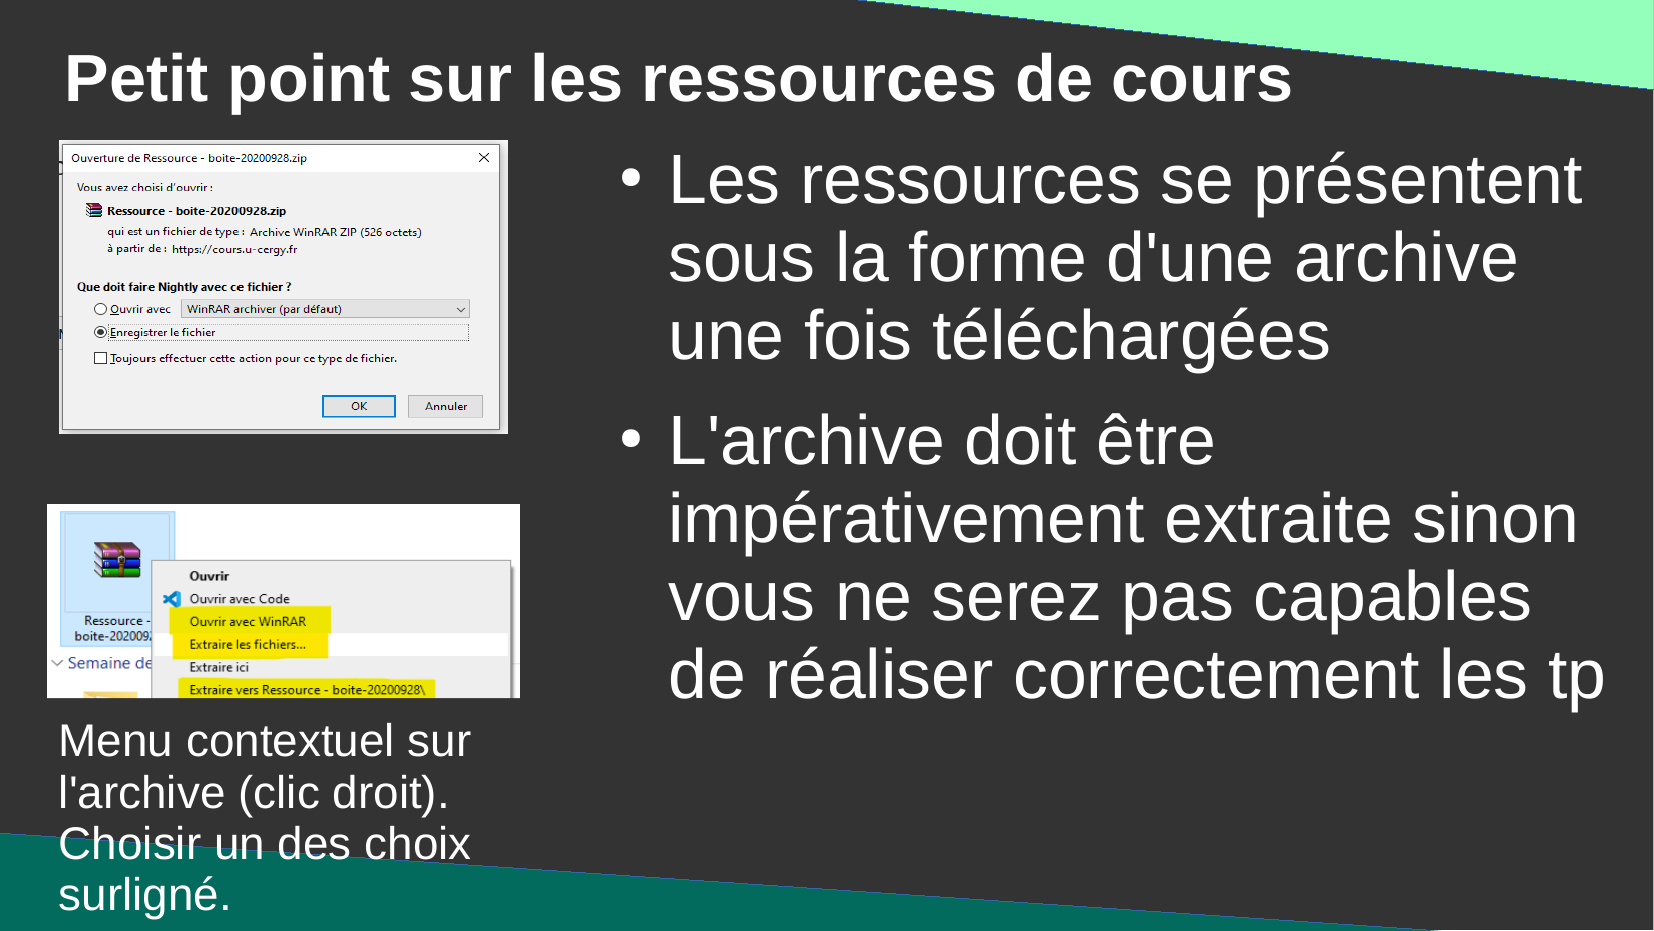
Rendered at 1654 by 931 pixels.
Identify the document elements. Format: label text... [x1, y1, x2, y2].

picture [59, 140, 508, 434]
picture [47, 504, 520, 715]
title Menu contextuel sur l'archive (clic droit). Choisir un des choix surligné. [59, 715, 630, 921]
text_box [858, 0, 1654, 90]
list Les ressources se présentent sous la forme d'une archive une fois téléchargées L'archive doit être impérativement extraite sinon vous ne serez pas capables de réaliser correctement les tp [602, 140, 1620, 824]
title Petit point sur les ressources de cours [64, 40, 1553, 118]
